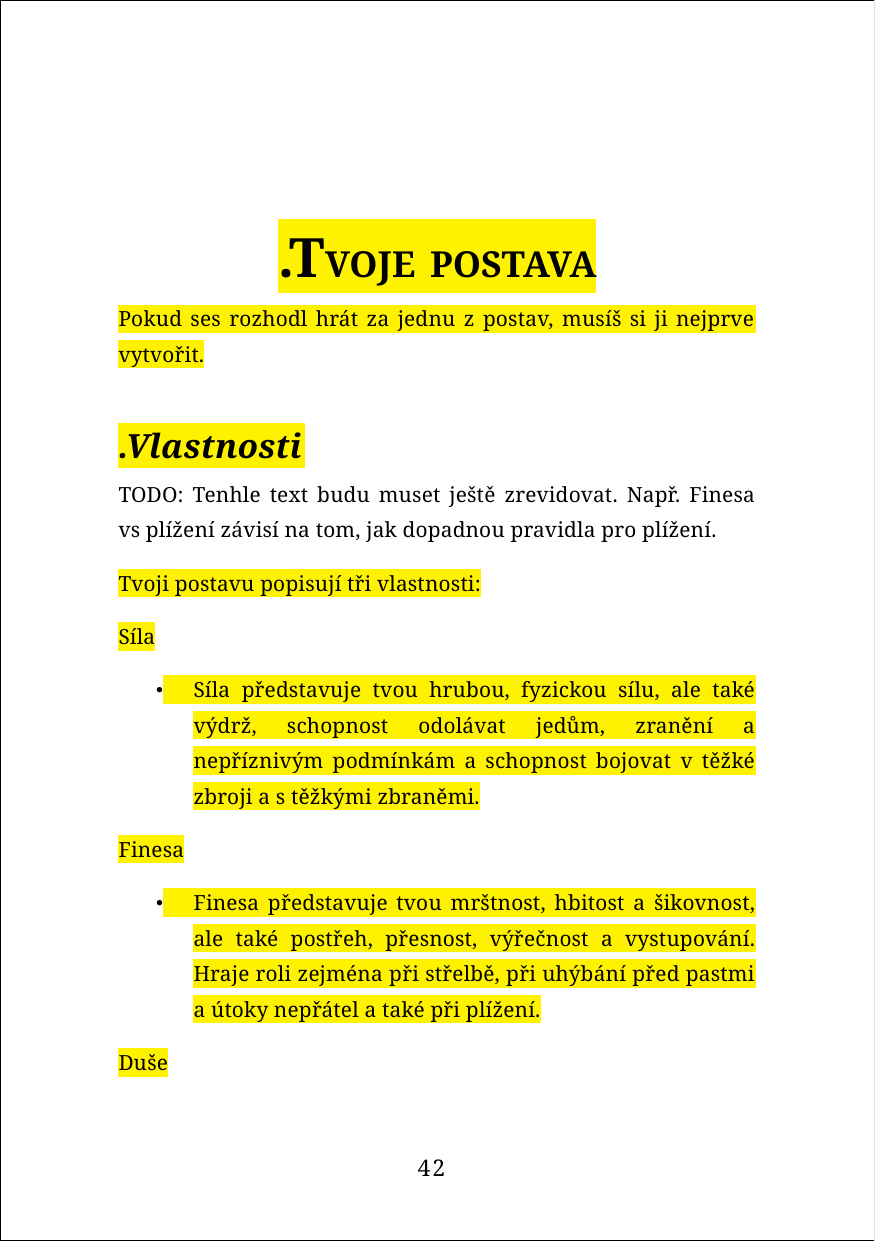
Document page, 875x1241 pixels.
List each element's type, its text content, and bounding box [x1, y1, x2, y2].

subtitle .Vlastnosti [118, 423, 756, 468]
text Pokud ses rozhodl hrát za jednu z postav, musíš si ji nejprve vytvořit. [118, 304, 756, 368]
list Síla představuje tvou hrubou, fyzickou sílu, ale také výdrž, schopnost odolávat jedům, zranění a nepříznivým podmínkám a schopnost bojovat v těžké zbroji a s těžkými zbraněmi. [156, 675, 756, 810]
text Finesa [118, 835, 756, 863]
subtitle .Tvoje postava [118, 219, 756, 293]
list Finesa představuje tvou mrštnost, hbitost a šikovnost, ale také postřeh, přesnost, výřečnost a vystupování. Hraje roli zejména při střelbě, při uhýbání před pastmi a útoky nepřátel a také při plížení. [156, 888, 756, 1023]
text Tvoji postavu popisují tři vlastnosti: [118, 569, 756, 597]
text Duše [118, 1048, 756, 1077]
text TODO: Tenhle text budu muset ještě zrevidovat. Např. Finesa vs plížení závisí na tom, jak dopadnou pravidla pro plížení. [118, 480, 756, 544]
text Síla [118, 622, 756, 651]
